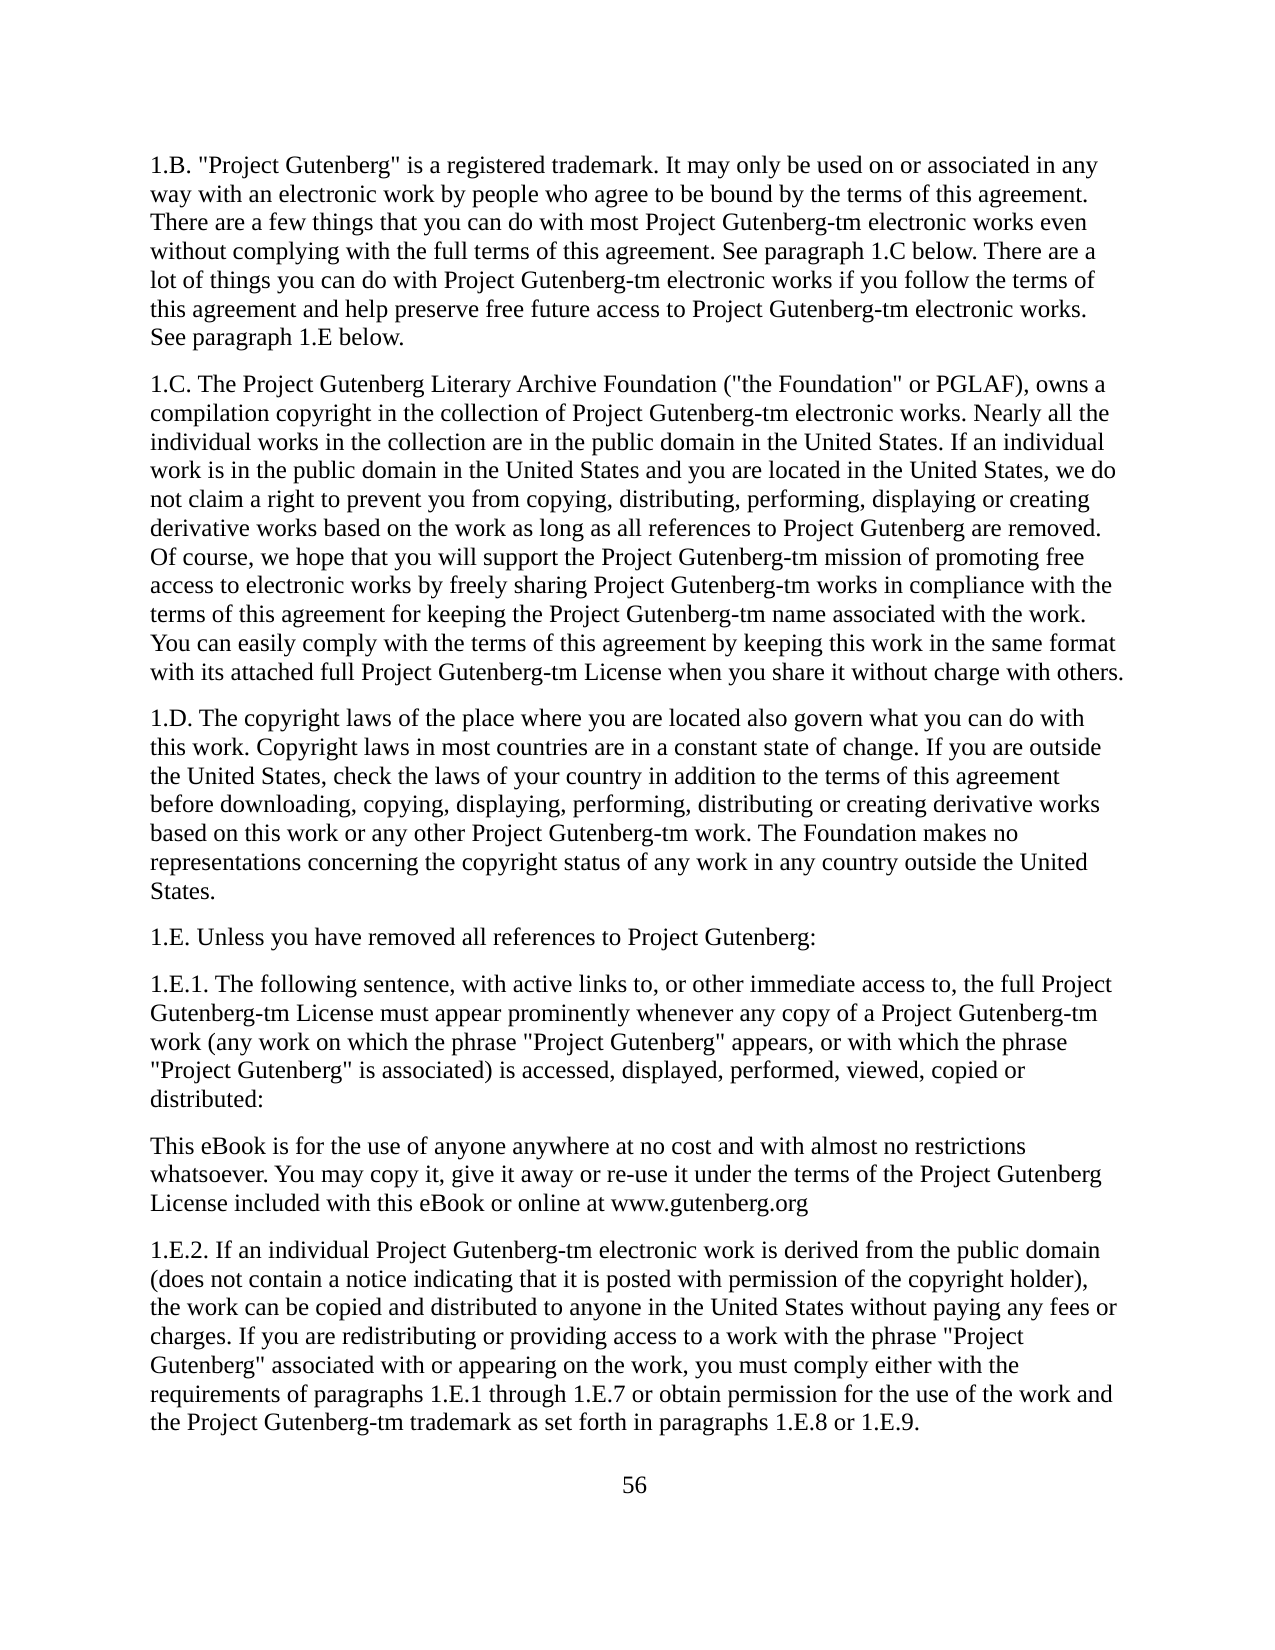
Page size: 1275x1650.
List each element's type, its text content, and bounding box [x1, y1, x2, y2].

text 1.D. The copyright laws of the place where you are located also govern what you can do with this work. Copyright laws in most countries are in a constant state of change. If you are outside the United States, check the laws of your country in addition to the terms of this agreement before downloading, copying, displaying, performing, distributing or creating derivative works based on this work or any other Project Gutenberg-tm work. The Foundation makes no representations concerning the copyright status of any work in any country outside the United States. [150, 703, 1125, 904]
text 1.E. Unless you have removed all references to Project Gutenberg: [150, 922, 1125, 951]
text 1.B. "Project Gutenberg" is a registered trademark. It may only be used on or associated in any way with an electronic work by people who agree to be bound by the terms of this agreement. There are a few things that you can do with most Project Gutenberg-tm electronic works even without complying with the full terms of this agreement. See paragraph 1.C below. There are a lot of things you can do with Project Gutenberg-tm electronic works if you follow the terms of this agreement and help preserve free future access to Project Gutenberg-tm electronic works. See paragraph 1.E below. [150, 150, 1125, 351]
text This eBook is for the use of anyone anywhere at no cost and with almost no restrictions whatsoever. You may copy it, give it away or re-use it under the terms of the Project Gutenberg License included with this eBook or online at www.gutenberg.org [150, 1131, 1125, 1217]
text 1.E.1. The following sentence, with active links to, or other immediate access to, the full Project Gutenberg-tm License must appear prominently whenever any copy of a Project Gutenberg-tm work (any work on which the phrase "Project Gutenberg" appears, or with which the phrase "Project Gutenberg" is associated) is accessed, displayed, performed, viewed, copied or distributed: [150, 969, 1125, 1113]
text 1.C. The Project Gutenberg Literary Archive Foundation ("the Foundation" or PGLAF), owns a compilation copyright in the collection of Project Gutenberg-tm electronic works. Nearly all the individual works in the collection are in the public domain in the United States. If an individual work is in the public domain in the United States and you are located in the United States, we do not claim a right to prevent you from copying, distributing, performing, displaying or creating derivative works based on the work as long as all references to Project Gutenberg are removed. Of course, we hope that you will support the Project Gutenberg-tm mission of promoting free access to electronic works by freely sharing Project Gutenberg-tm works in compliance with the terms of this agreement for keeping the Project Gutenberg-tm name associated with the work. You can easily comply with the terms of this agreement by keeping this work in the same format with its attached full Project Gutenberg-tm License when you share it without charge with others. [150, 369, 1125, 685]
text 1.E.2. If an individual Project Gutenberg-tm electronic work is derived from the public domain (does not contain a notice indicating that it is posted with permission of the copyright holder), the work can be copied and distributed to anyone in the United States without paying any fees or charges. If you are redistributing or providing access to a work with the phrase "Project Gutenberg" associated with or appearing on the work, you must comply either with the requirements of paragraphs 1.E.1 through 1.E.7 or obtain permission for the use of the work and the Project Gutenberg-tm trademark as set forth in paragraphs 1.E.8 or 1.E.9. [150, 1235, 1125, 1436]
